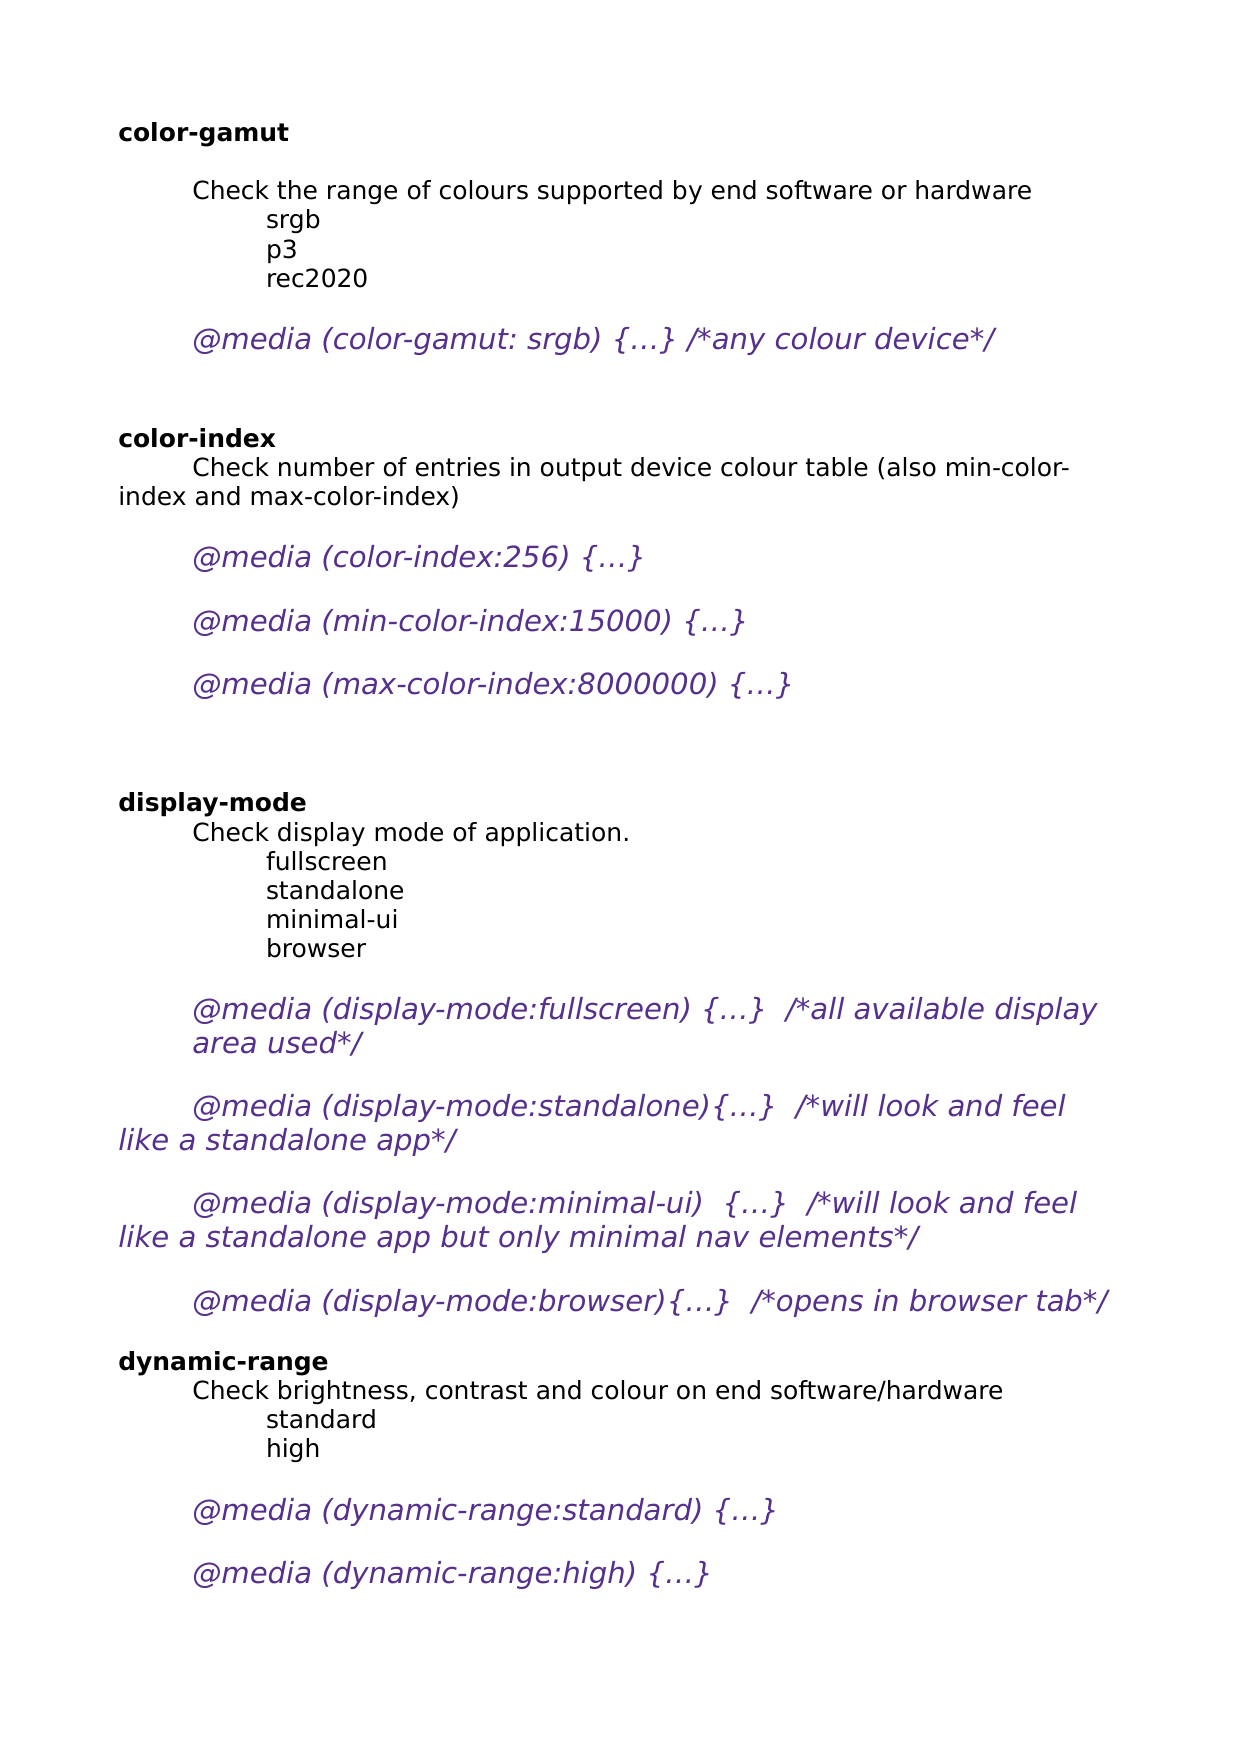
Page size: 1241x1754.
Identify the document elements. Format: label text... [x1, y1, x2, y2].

text @media (display-mode:standalone){…} /*will look and feel like a standalone app*/ [118, 1090, 1122, 1158]
text Check number of entries in output device colour table (also min-color-index and max-color-index) [118, 453, 1122, 512]
text @media (max-color-index:8000000) {…} [118, 667, 1122, 701]
text dynamic-range [118, 1347, 1122, 1376]
text p3 [118, 235, 1122, 264]
text standalone [118, 876, 1122, 905]
text Check brightness, contrast and colour on end software/hardware [118, 1376, 1122, 1405]
text @media (dynamic-range:standard) {…} [118, 1493, 1122, 1527]
text display-mode [118, 788, 1122, 818]
text fullscreen [118, 847, 1122, 876]
text Check display mode of application. [118, 818, 1122, 847]
text @media (min-color-index:15000) {…} [118, 604, 1122, 638]
text Check the range of colours supported by end software or hardware [118, 176, 1122, 206]
text @media (dynamic-range:high) {…} [118, 1556, 1122, 1590]
text color-index [118, 424, 1122, 453]
text @media (display-mode:browser){…} /*opens in browser tab*/ [118, 1284, 1122, 1318]
text browser [118, 934, 1122, 963]
text @media (display-mode:minimal-ui) {…} /*will look and feel like a standalone app but only minimal nav elements*/ [118, 1187, 1122, 1255]
text @media (color-gamut: srgb) {…} /*any colour device*/ [118, 322, 1122, 356]
text srgb [118, 206, 1122, 235]
text minimal-ui [118, 905, 1122, 934]
text rec2020 [118, 264, 1122, 293]
text @media (display-mode:fullscreen) {…} /*all available display area used*/ [118, 993, 1122, 1061]
text standard [118, 1405, 1122, 1434]
text high [118, 1434, 1122, 1464]
text color-gamut [118, 118, 1122, 147]
text @media (color-index:256) {…} [118, 541, 1122, 575]
